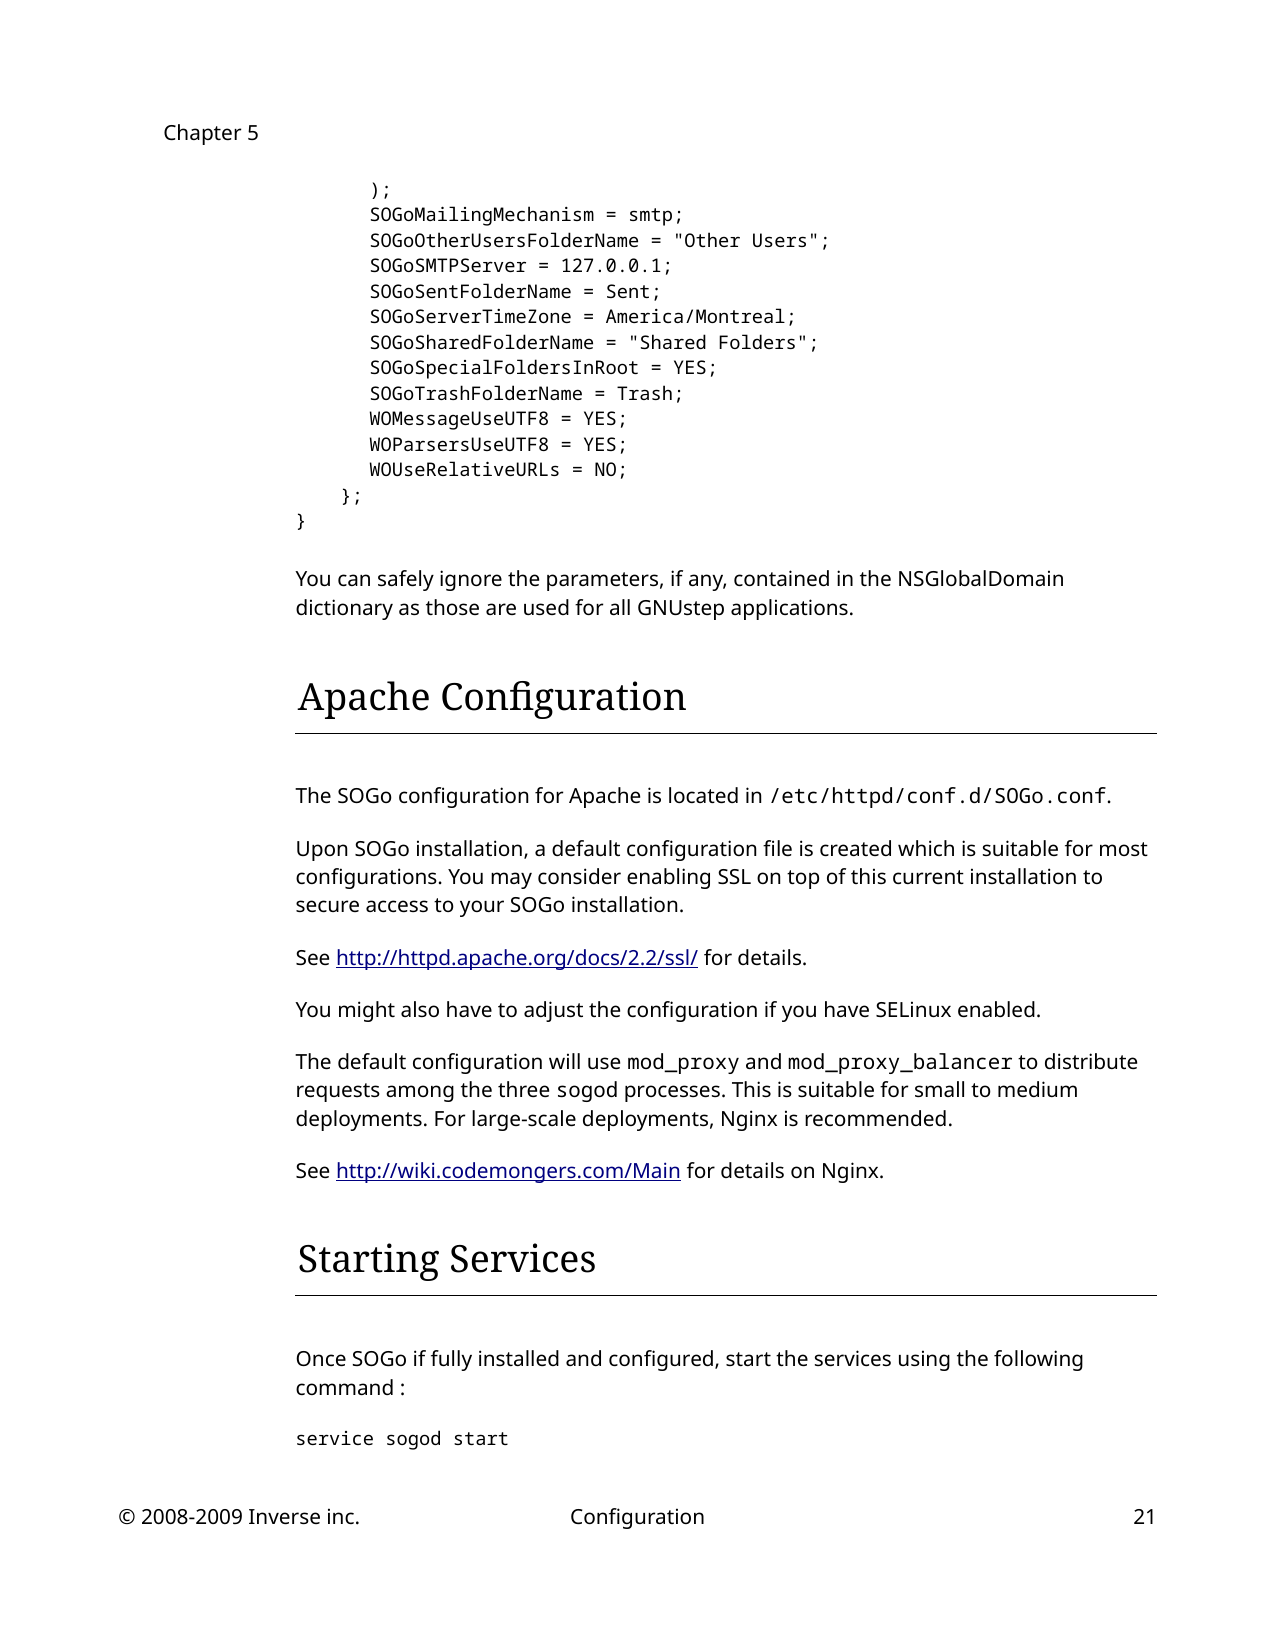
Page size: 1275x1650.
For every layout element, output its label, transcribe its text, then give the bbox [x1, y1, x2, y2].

text SOGoTrashFolderName = Trash; [295, 380, 1157, 406]
text See http://wiki.codemongers.com/Main for details on Nginx. [295, 1156, 1157, 1184]
text SOGoMailingMechanism = smtp; [295, 202, 1157, 227]
text SOGoSMTPServer = 127.0.0.1; [295, 253, 1157, 278]
text } [295, 508, 1157, 533]
text WOUseRelativeURLs = NO; [295, 457, 1157, 482]
text service sogod start [295, 1425, 1157, 1450]
subtitle Apache Configuration [295, 670, 1157, 733]
text The default configuration will use mod_proxy and mod_proxy_balancer to distribute requests among the three sogod processes. This is suitable for small to medium deployments. For large-scale deployments, Nginx is recommended. [295, 1047, 1157, 1132]
text See http://httpd.apache.org/docs/2.2/ssl/ for details. [295, 943, 1157, 971]
text SOGoSpecialFoldersInRoot = YES; [295, 355, 1157, 380]
text SOGoOtherUsersFolderName = "Other Users"; [295, 227, 1157, 253]
text SOGoServerTimeZone = America/Montreal; [295, 304, 1157, 329]
text WOMessageUseUTF8 = YES; [295, 406, 1157, 431]
text }; [295, 482, 1157, 508]
text SOGoSentFolderName = Sent; [295, 278, 1157, 304]
text SOGoSharedFolderName = "Shared Folders"; [295, 329, 1157, 355]
text WOParsersUseUTF8 = YES; [295, 431, 1157, 457]
text ); [295, 176, 1157, 202]
text Once SOGo if fully installed and configured, start the services using the following command : [295, 1344, 1157, 1401]
subtitle Starting Services [295, 1233, 1157, 1295]
text The SOGo configuration for Apache is located in /etc/httpd/conf.d/SOGo.conf. [295, 782, 1157, 810]
text Upon SOGo installation, a default configuration file is created which is suitable for most configurations. You may consider enabling SSL on top of this current installation to secure access to your SOGo installation. [295, 834, 1157, 919]
text You might also have to adjust the configuration if you have SELinux enabled. [295, 995, 1157, 1023]
text You can safely ignore the parameters, if any, contained in the NSGlobalDomain dictionary as those are used for all GNUstep applications. [295, 564, 1157, 621]
